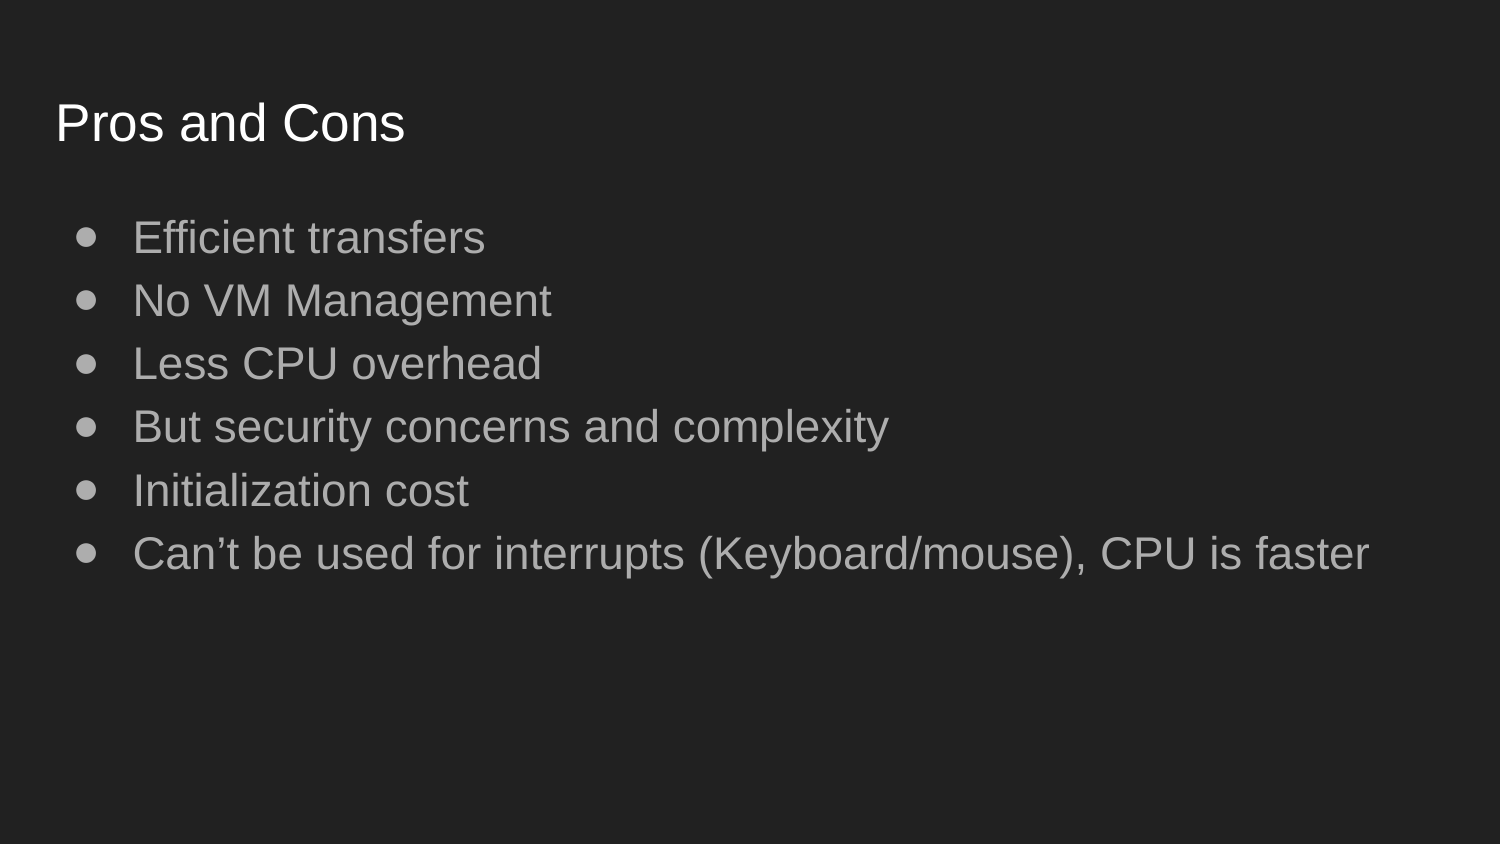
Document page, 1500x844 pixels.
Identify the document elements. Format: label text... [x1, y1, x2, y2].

list Efficient transfers No VM Management Less CPU overhead But security concerns and complexity Initialization cost Can’t be used for interrupts (Keyboard/mouse), CPU is faster [42, 184, 1500, 618]
title Pros and Cons [40, 72, 920, 167]
